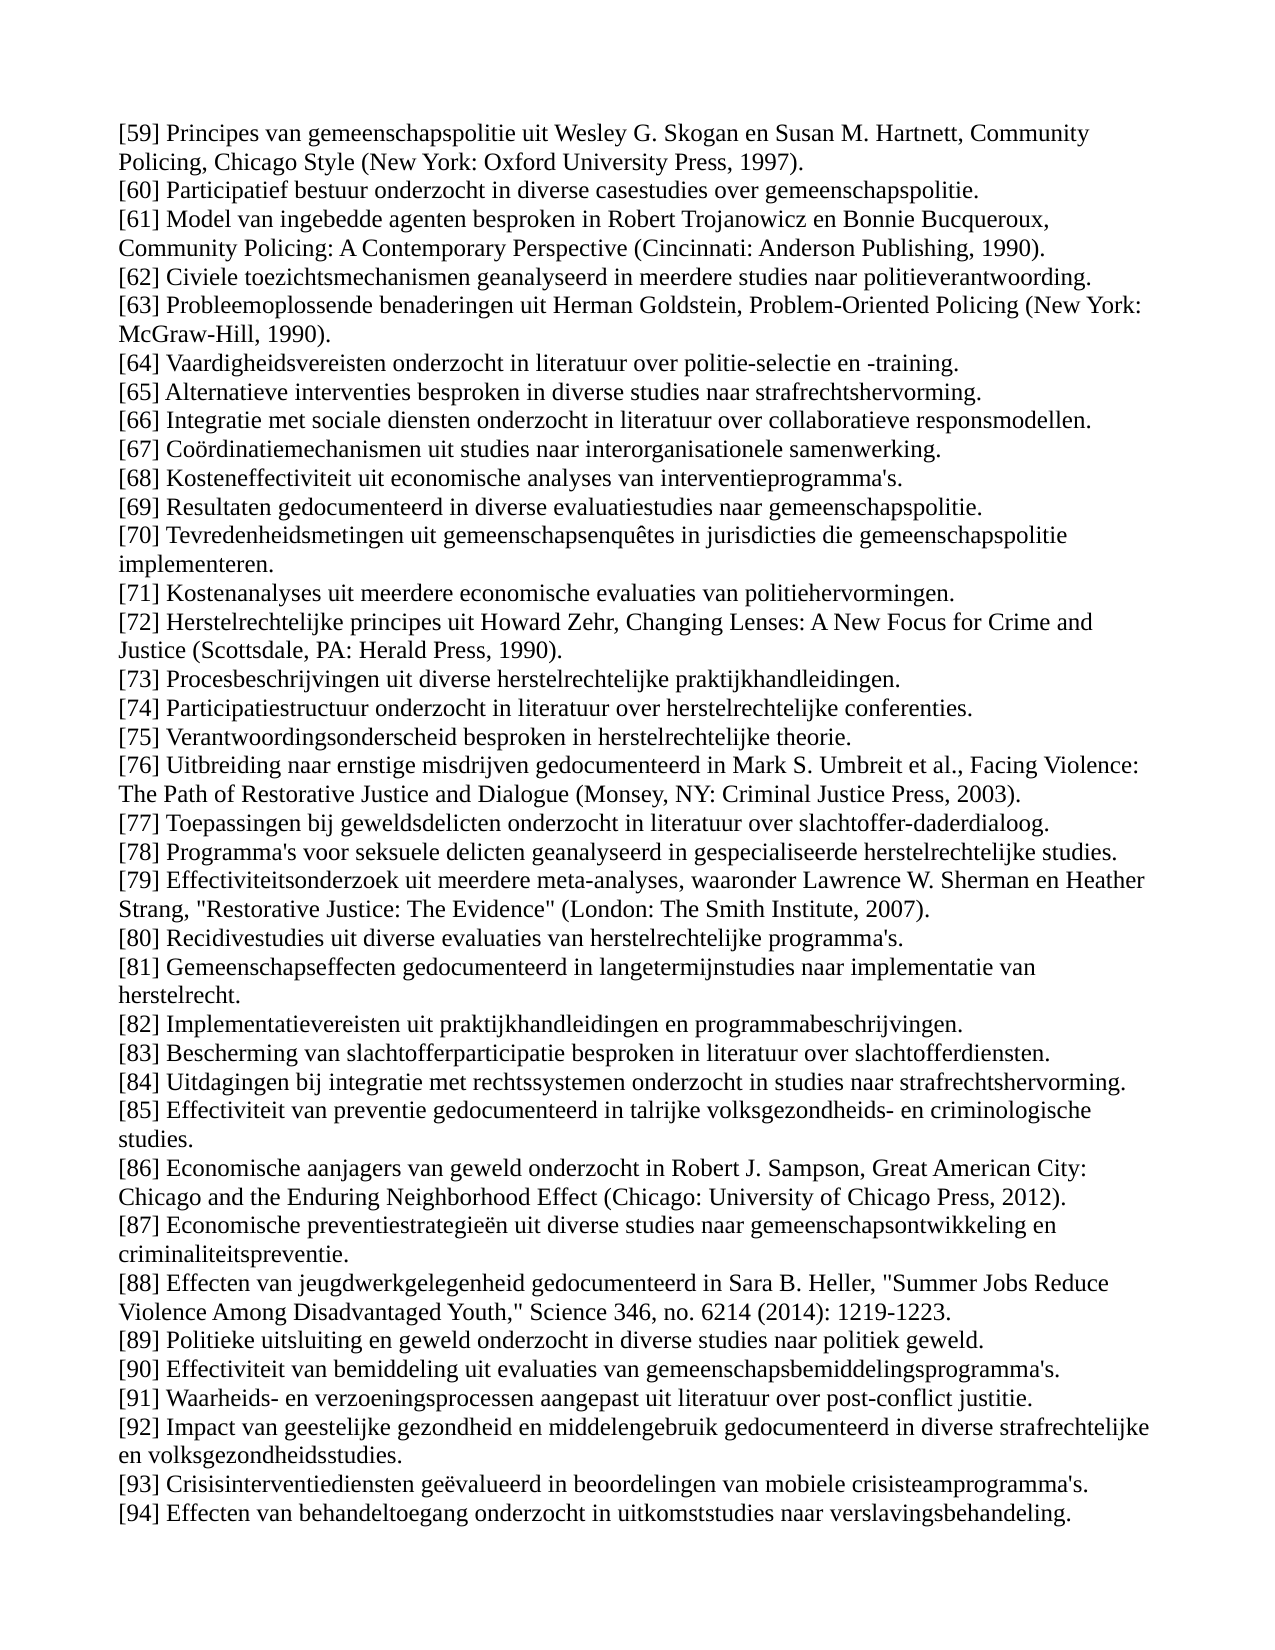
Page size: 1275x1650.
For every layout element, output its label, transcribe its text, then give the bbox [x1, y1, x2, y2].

text [79] Effectiviteitsonderzoek uit meerdere meta-analyses, waaronder Lawrence W. Sherman en Heather Strang, "Restorative Justice: The Evidence" (London: The Smith Institute, 2007). [118, 866, 1157, 923]
text [80] Recidivestudies uit diverse evaluaties van herstelrechtelijke programma's. [118, 923, 1157, 952]
text [77] Toepassingen bij geweldsdelicten onderzocht in literatuur over slachtoffer-daderdialoog. [118, 808, 1157, 837]
text [84] Uitdagingen bij integratie met rechtssystemen onderzocht in studies naar strafrechtshervorming. [118, 1067, 1157, 1096]
text [65] Alternatieve interventies besproken in diverse studies naar strafrechtshervorming. [118, 377, 1157, 406]
text [74] Participatiestructuur onderzocht in literatuur over herstelrechtelijke conferenties. [118, 693, 1157, 722]
text [75] Verantwoordingsonderscheid besproken in herstelrechtelijke theorie. [118, 722, 1157, 751]
text [86] Economische aanjagers van geweld onderzocht in Robert J. Sampson, Great American City: Chicago and the Enduring Neighborhood Effect (Chicago: University of Chicago Press, 2012). [118, 1153, 1157, 1211]
text [92] Impact van geestelijke gezondheid en middelengebruik gedocumenteerd in diverse strafrechtelijke en volksgezondheidsstudies. [118, 1412, 1157, 1469]
text [78] Programma's voor seksuele delicten geanalyseerd in gespecialiseerde herstelrechtelijke studies. [118, 837, 1157, 866]
text [60] Participatief bestuur onderzocht in diverse casestudies over gemeenschapspolitie. [118, 176, 1157, 204]
text [71] Kostenanalyses uit meerdere economische evaluaties van politiehervormingen. [118, 578, 1157, 607]
text [59] Principes van gemeenschapspolitie uit Wesley G. Skogan en Susan M. Hartnett, Community Policing, Chicago Style (New York: Oxford University Press, 1997). [118, 118, 1157, 176]
text [88] Effecten van jeugdwerkgelegenheid gedocumenteerd in Sara B. Heller, "Summer Jobs Reduce Violence Among Disadvantaged Youth," Science 346, no. 6214 (2014): 1219-1223. [118, 1268, 1157, 1326]
text [93] Crisisinterventiediensten geëvalueerd in beoordelingen van mobiele crisisteamprogramma's. [118, 1469, 1157, 1498]
text [82] Implementatievereisten uit praktijkhandleidingen en programmabeschrijvingen. [118, 1009, 1157, 1038]
text [81] Gemeenschapseffecten gedocumenteerd in langetermijnstudies naar implementatie van herstelrecht. [118, 952, 1157, 1009]
text [69] Resultaten gedocumenteerd in diverse evaluatiestudies naar gemeenschapspolitie. [118, 492, 1157, 521]
text [62] Civiele toezichtsmechanismen geanalyseerd in meerdere studies naar politieverantwoording. [118, 262, 1157, 291]
text [87] Economische preventiestrategieën uit diverse studies naar gemeenschapsontwikkeling en criminaliteitspreventie. [118, 1211, 1157, 1268]
text [73] Procesbeschrijvingen uit diverse herstelrechtelijke praktijkhandleidingen. [118, 664, 1157, 693]
text [91] Waarheids- en verzoeningsprocessen aangepast uit literatuur over post-conflict justitie. [118, 1383, 1157, 1412]
text [64] Vaardigheidsvereisten onderzocht in literatuur over politie-selectie en -training. [118, 348, 1157, 377]
text [68] Kosteneffectiviteit uit economische analyses van interventieprogramma's. [118, 463, 1157, 492]
text [89] Politieke uitsluiting en geweld onderzocht in diverse studies naar politiek geweld. [118, 1326, 1157, 1354]
text [61] Model van ingebedde agenten besproken in Robert Trojanowicz en Bonnie Bucqueroux, Community Policing: A Contemporary Perspective (Cincinnati: Anderson Publishing, 1990). [118, 204, 1157, 262]
text [85] Effectiviteit van preventie gedocumenteerd in talrijke volksgezondheids- en criminologische studies. [118, 1096, 1157, 1153]
text [63] Probleemoplossende benaderingen uit Herman Goldstein, Problem-Oriented Policing (New York: McGraw-Hill, 1990). [118, 291, 1157, 348]
text [66] Integratie met sociale diensten onderzocht in literatuur over collaboratieve responsmodellen. [118, 406, 1157, 434]
text [72] Herstelrechtelijke principes uit Howard Zehr, Changing Lenses: A New Focus for Crime and Justice (Scottsdale, PA: Herald Press, 1990). [118, 607, 1157, 664]
text [67] Coördinatiemechanismen uit studies naar interorganisationele samenwerking. [118, 434, 1157, 463]
text [94] Effecten van behandeltoegang onderzocht in uitkomststudies naar verslavingsbehandeling. [118, 1498, 1157, 1527]
text [70] Tevredenheidsmetingen uit gemeenschapsenquêtes in jurisdicties die gemeenschapspolitie implementeren. [118, 521, 1157, 578]
text [76] Uitbreiding naar ernstige misdrijven gedocumenteerd in Mark S. Umbreit et al., Facing Violence: The Path of Restorative Justice and Dialogue (Monsey, NY: Criminal Justice Press, 2003). [118, 751, 1157, 808]
text [83] Bescherming van slachtofferparticipatie besproken in literatuur over slachtofferdiensten. [118, 1038, 1157, 1067]
text [90] Effectiviteit van bemiddeling uit evaluaties van gemeenschapsbemiddelingsprogramma's. [118, 1354, 1157, 1383]
